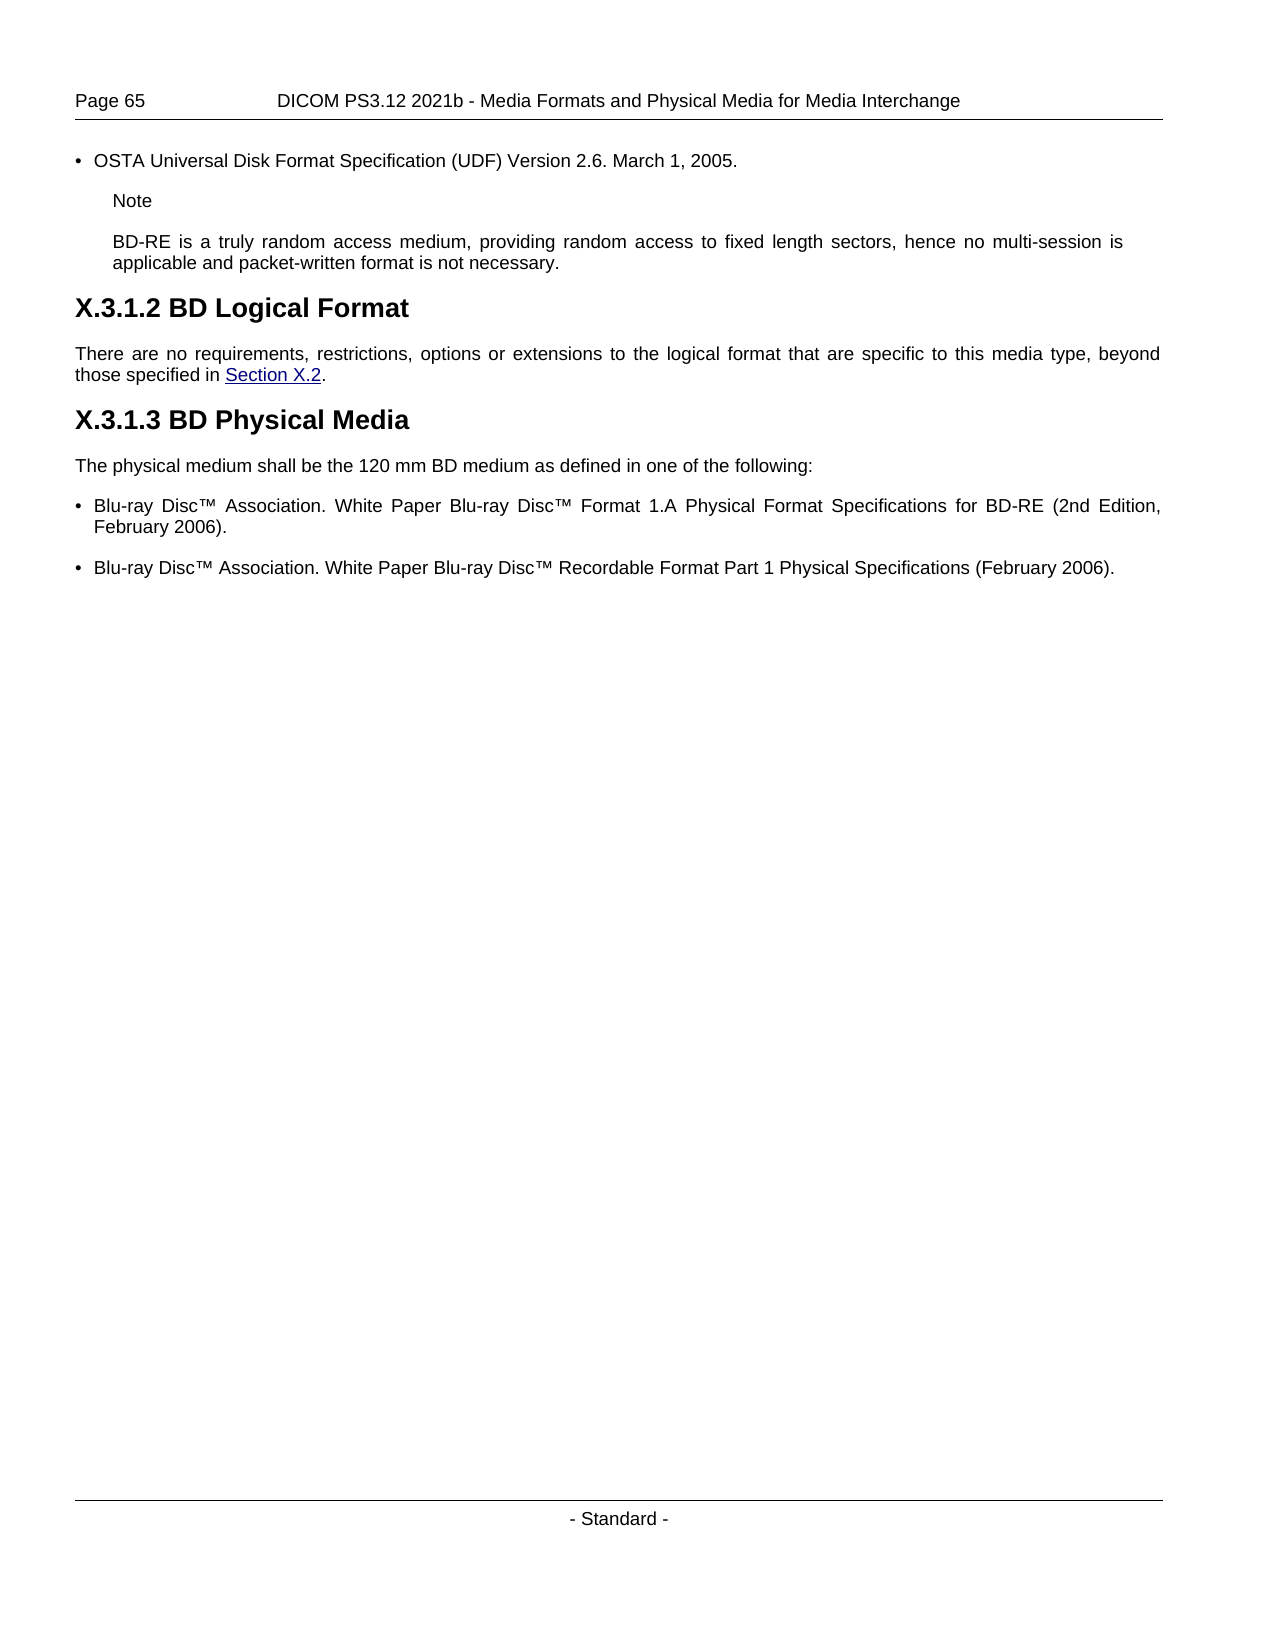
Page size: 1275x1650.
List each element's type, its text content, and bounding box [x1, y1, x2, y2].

text The physical medium shall be the 120 mm BD medium as defined in one of the following: [75, 454, 1162, 476]
text • OSTA Universal Disk Format Specification (UDF) Version 2.6. March 1, 2005. [75, 150, 1162, 172]
text X.3.1.2 BD Logical Format [75, 292, 1162, 324]
text BD-RE is a truly random access medium, providing random access to fixed length sectors, hence no multi-session is applicable and packet-written format is not necessary. [112, 231, 1125, 274]
text There are no requirements, restrictions, options or extensions to the logical format that are specific to this media type, beyond those specified in Section X.2. [75, 342, 1162, 386]
text • Blu-ray Disc™ Association. White Paper Blu-ray Disc™ Recordable Format Part 1 Physical Specifications (February 2006). [75, 557, 1162, 578]
text Note [112, 190, 1125, 212]
text X.3.1.3 BD Physical Media [75, 404, 1162, 436]
text • Blu-ray Disc™ Association. White Paper Blu-ray Disc™ Format 1.A Physical Format Specifications for BD-RE (2nd Edition, February 2006). [75, 495, 1162, 538]
